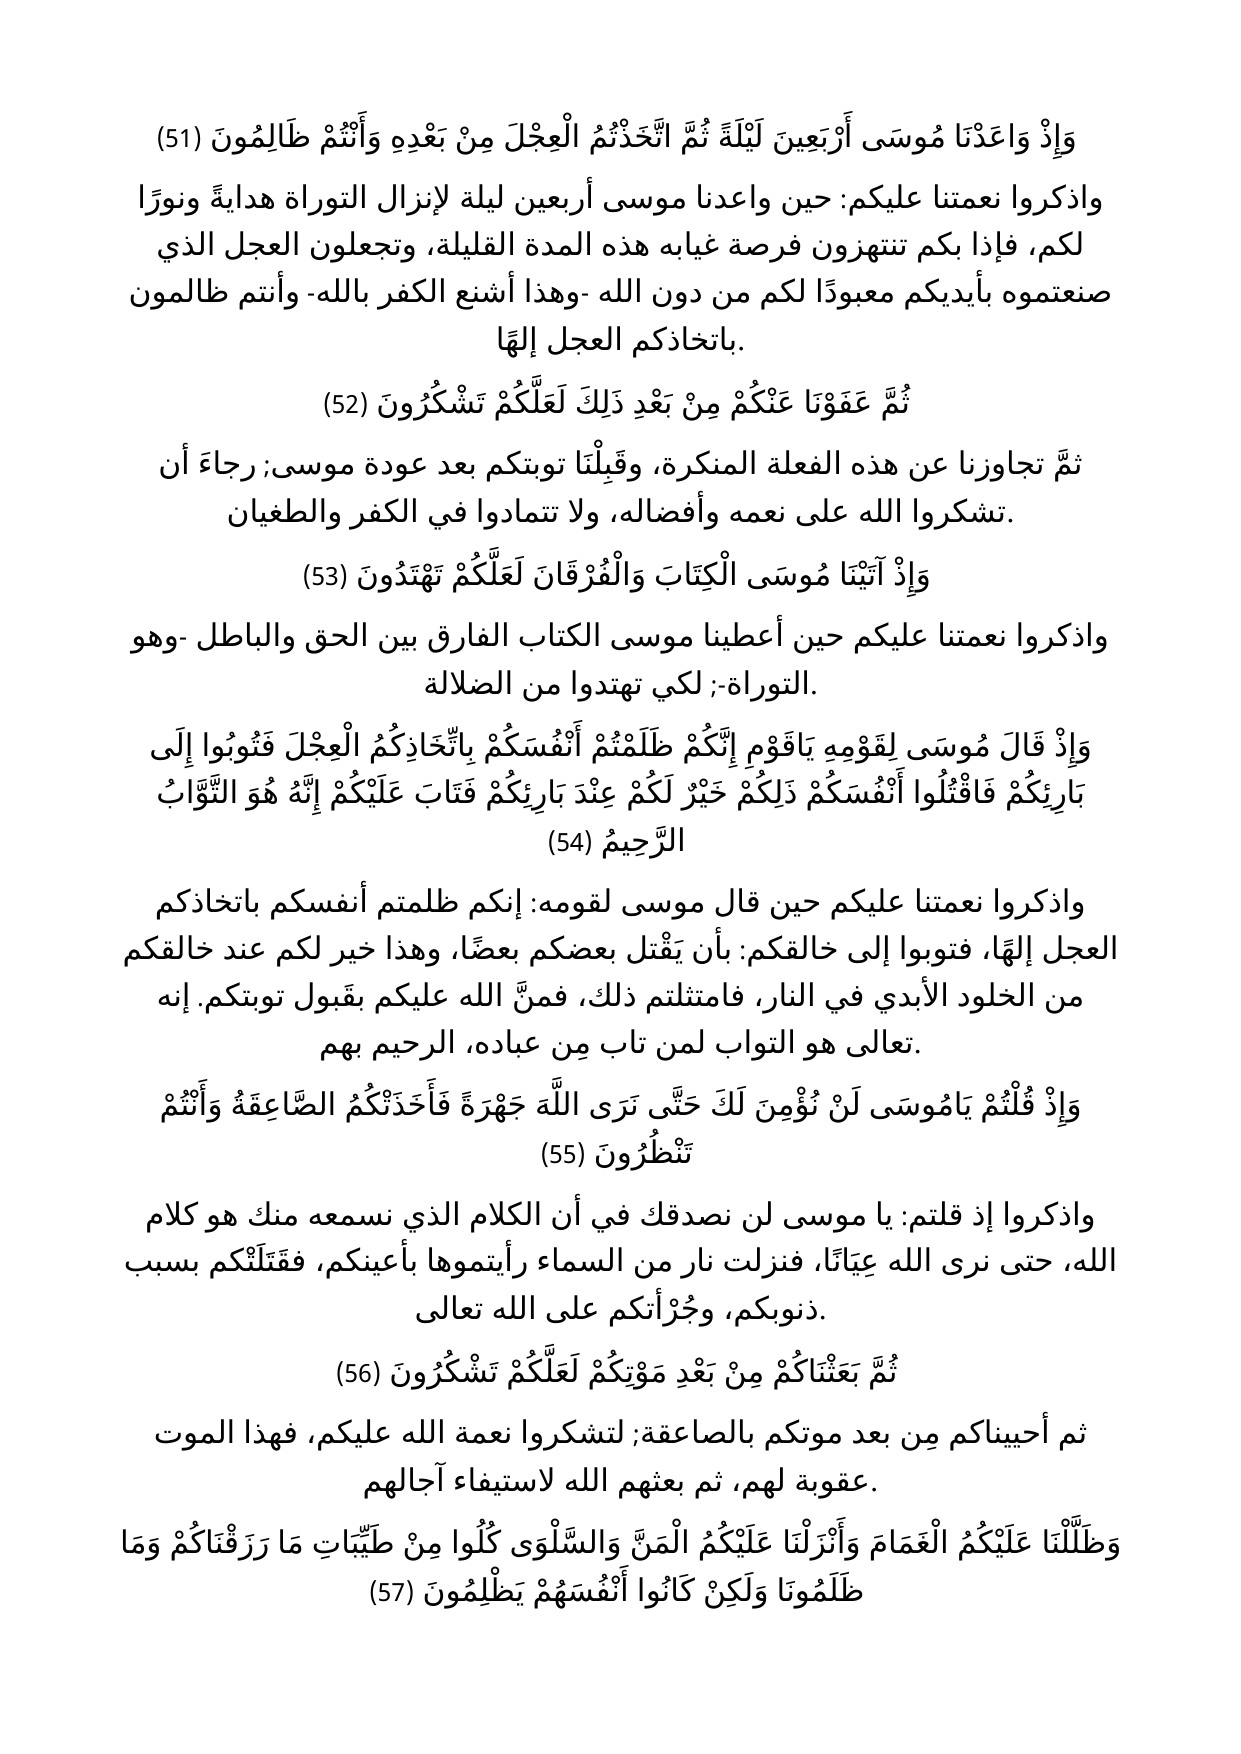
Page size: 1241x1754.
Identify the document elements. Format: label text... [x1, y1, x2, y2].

text وَإِذْ وَاعَدْنَا مُوسَى أَرْبَعِينَ لَيْلَةً ثُمَّ اتَّخَذْتُمُ الْعِجْلَ مِنْ بَعْدِهِ وَأَنْتُمْ ظَالِمُونَ (51) [118, 118, 1122, 160]
text وَإِذْ آتَيْنَا مُوسَى الْكِتَابَ وَالْفُرْقَانَ لَعَلَّكُمْ تَهْتَدُونَ (53) [118, 556, 1122, 598]
text ثُمَّ بَعَثْنَاكُمْ مِنْ بَعْدِ مَوْتِكُمْ لَعَلَّكُمْ تَشْكُرُونَ (56) [118, 1353, 1122, 1395]
text وَظَلَّلْنَا عَلَيْكُمُ الْغَمَامَ وَأَنْزَلْنَا عَلَيْكُمُ الْمَنَّ وَالسَّلْوَى كُلُوا مِنْ طَيِّبَاتِ مَا رَزَقْنَاكُمْ وَمَا ظَلَمُونَا وَلَكِنْ كَانُوا أَنْفُسَهُمْ يَظْلِمُونَ (57) [118, 1525, 1122, 1614]
text واذكروا نعمتنا عليكم: حين واعدنا موسى أربعين ليلة لإنزال التوراة هدايةً ونورًا لكم، فإذا بكم تنتهزون فرصة غيابه هذه المدة القليلة، وتجعلون العجل الذي صنعتموه بأيديكم معبودًا لكم من دون الله -وهذا أشنع الكفر بالله- وأنتم ظالمون باتخاذكم العجل إلهًا. [118, 181, 1122, 363]
text ثمَّ تجاوزنا عن هذه الفعلة المنكرة، وقَبِلْنَا توبتكم بعد عودة موسى; رجاءَ أن تشكروا الله على نعمه وأفضاله، ولا تتمادوا في الكفر والطغيان. [118, 447, 1122, 535]
text واذكروا إذ قلتم: يا موسى لن نصدقك في أن الكلام الذي نسمعه منك هو كلام الله، حتى نرى الله عِيَانًا، فنزلت نار من السماء رأيتموها بأعينكم، فقَتَلَتْكم بسبب ذنوبكم، وجُرْأتكم على الله تعالى. [118, 1197, 1122, 1332]
text وَإِذْ قَالَ مُوسَى لِقَوْمِهِ يَاقَوْمِ إِنَّكُمْ ظَلَمْتُمْ أَنْفُسَكُمْ بِاتِّخَاذِكُمُ الْعِجْلَ فَتُوبُوا إِلَى بَارِئِكُمْ فَاقْتُلُوا أَنْفُسَكُمْ ذَلِكُمْ خَيْرٌ لَكُمْ عِنْدَ بَارِئِكُمْ فَتَابَ عَلَيْكُمْ إِنَّهُ هُوَ التَّوَّابُ الرَّحِيمُ (54) [118, 728, 1122, 864]
text واذكروا نعمتنا عليكم حين قال موسى لقومه: إنكم ظلمتم أنفسكم باتخاذكم العجل إلهًا، فتوبوا إلى خالقكم: بأن يَقْتل بعضكم بعضًا، وهذا خير لكم عند خالقكم من الخلود الأبدي في النار، فامتثلتم ذلك، فمنَّ الله عليكم بقَبول توبتكم. إنه تعالى هو التواب لمن تاب مِن عباده، الرحيم بهم. [118, 884, 1122, 1067]
text ثُمَّ عَفَوْنَا عَنْكُمْ مِنْ بَعْدِ ذَلِكَ لَعَلَّكُمْ تَشْكُرُونَ (52) [118, 384, 1122, 426]
text واذكروا نعمتنا عليكم حين أعطينا موسى الكتاب الفارق بين الحق والباطل -وهو التوراة-; لكي تهتدوا من الضلالة. [118, 619, 1122, 707]
text وَإِذْ قُلْتُمْ يَامُوسَى لَنْ نُؤْمِنَ لَكَ حَتَّى نَرَى اللَّهَ جَهْرَةً فَأَخَذَتْكُمُ الصَّاعِقَةُ وَأَنْتُمْ تَنْظُرُونَ (55) [118, 1087, 1122, 1176]
text ثم أحييناكم مِن بعد موتكم بالصاعقة; لتشكروا نعمة الله عليكم، فهذا الموت عقوبة لهم، ثم بعثهم الله لاستيفاء آجالهم. [118, 1416, 1122, 1504]
